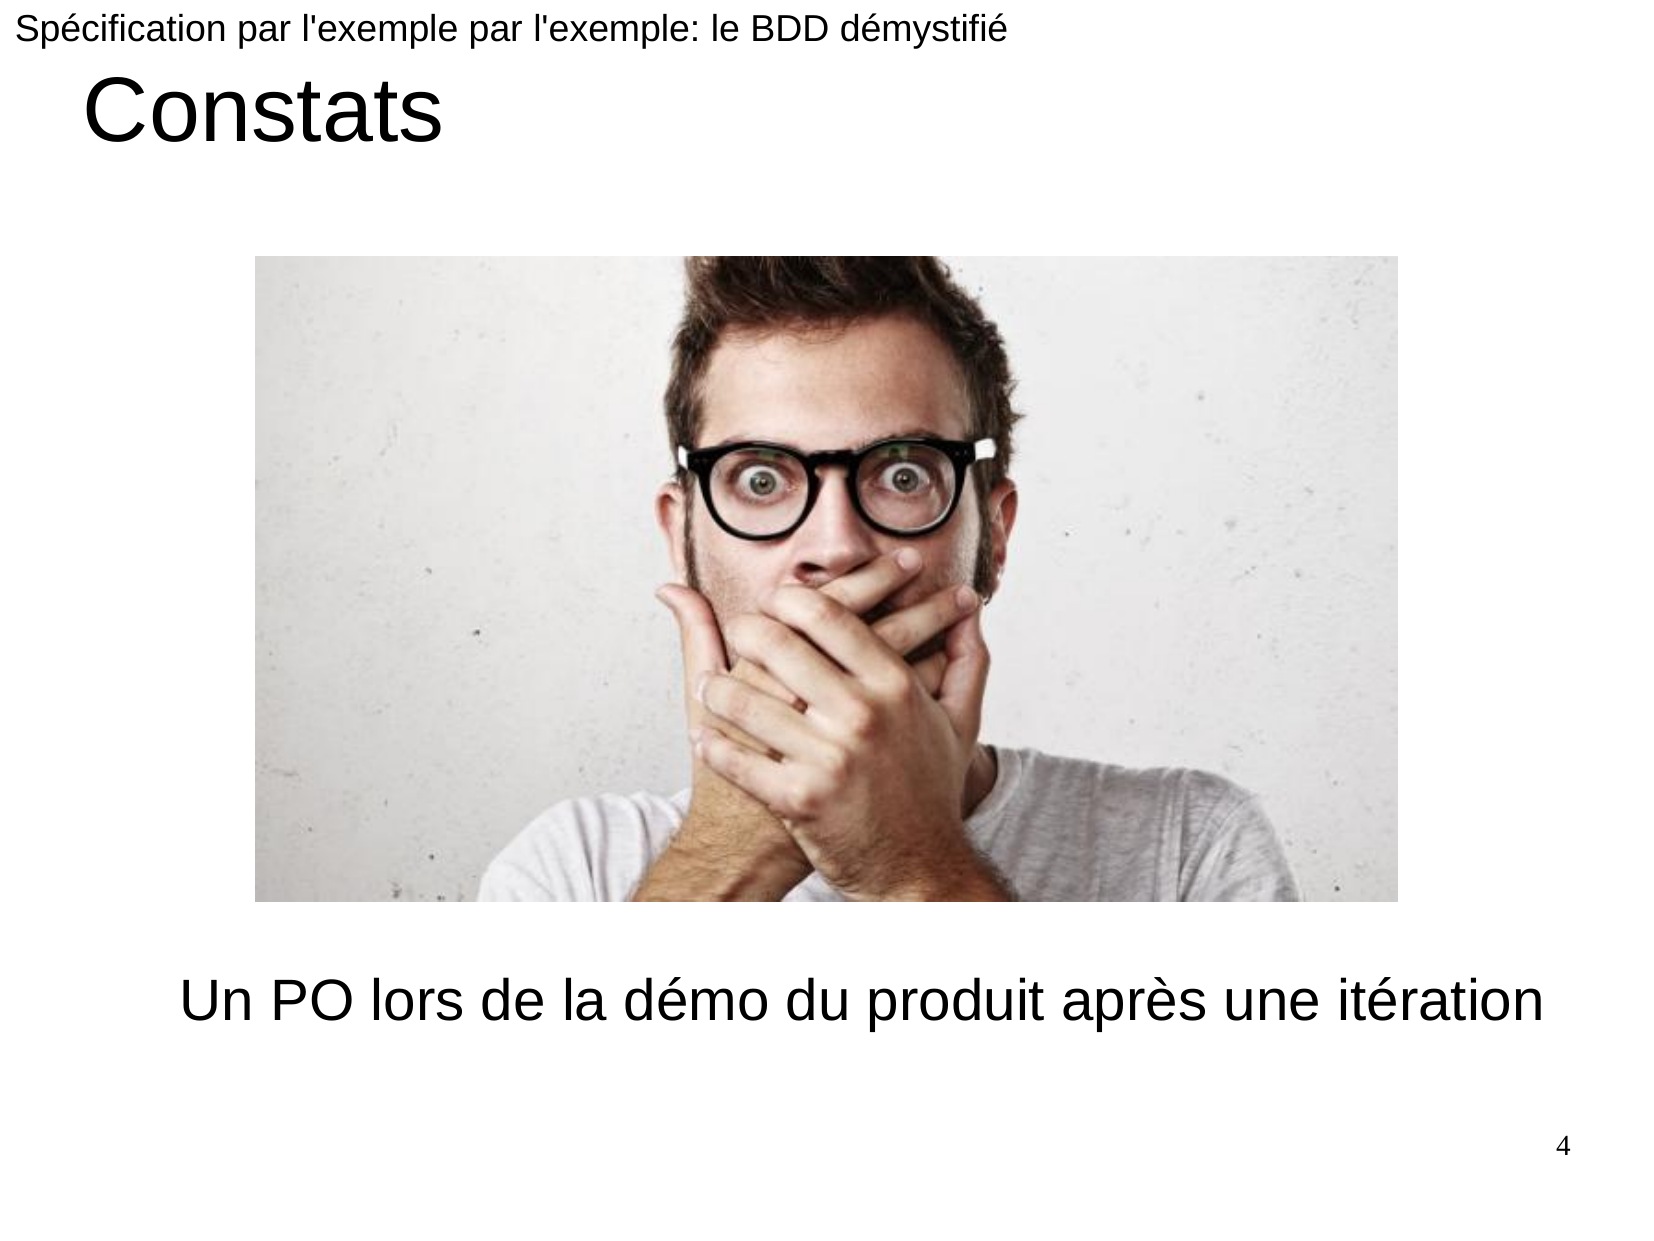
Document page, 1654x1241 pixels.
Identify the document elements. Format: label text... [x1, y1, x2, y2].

title Constats [82, 5, 1571, 213]
text_box Un PO lors de la démo du produit après une itération [165, 960, 1562, 1040]
picture [255, 256, 1398, 902]
text_box Spécification par l'exemple par l'exemple: le BDD démystifié [0, 0, 1024, 57]
